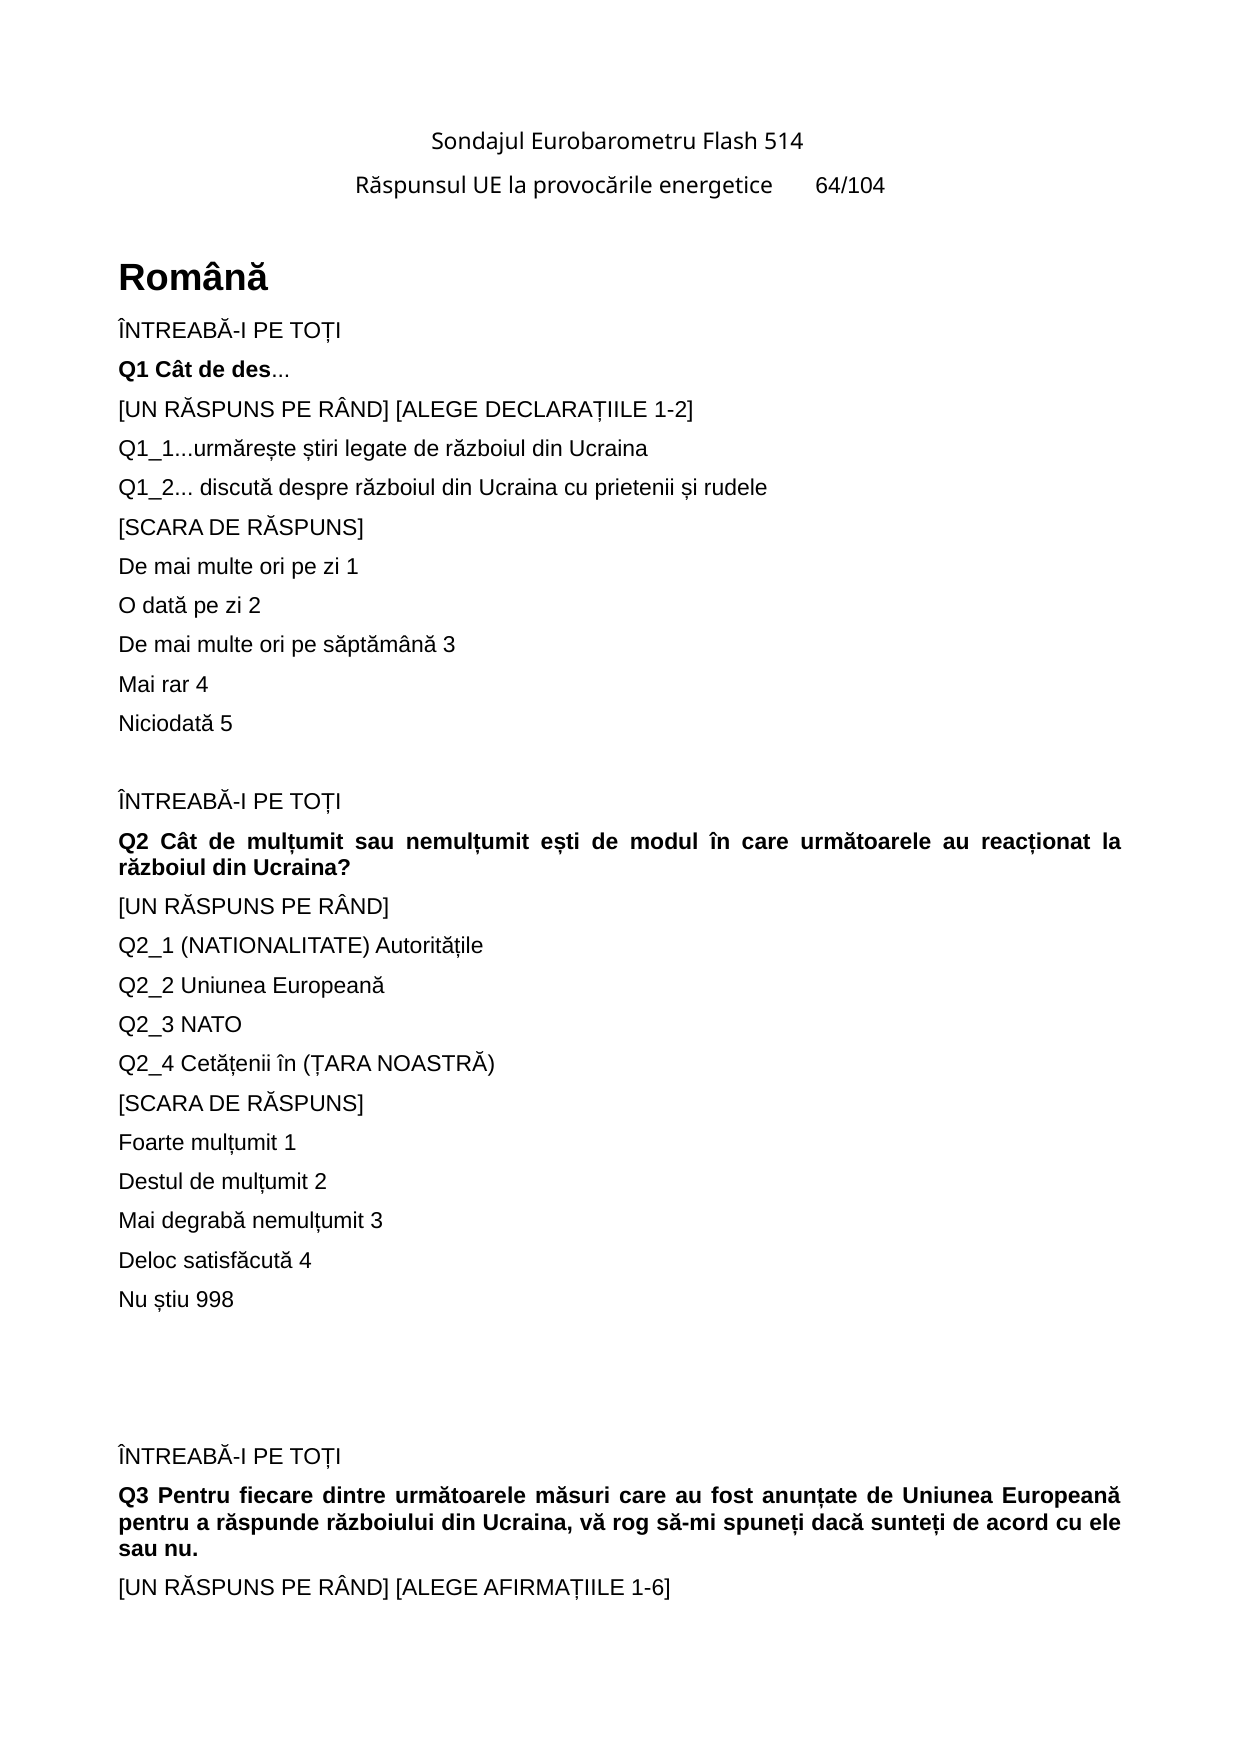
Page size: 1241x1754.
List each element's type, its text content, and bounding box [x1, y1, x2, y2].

text Mai degrabă nemulțumit 3 [118, 1207, 1122, 1234]
text ÎNTREABĂ-I PE TOȚI [118, 788, 1122, 815]
text [UN RĂSPUNS PE RÂND] [ALEGE DECLARAȚIILE 1-2] [118, 396, 1122, 422]
text Q2 Cât de mulțumit sau nemulțumit ești de modul în care următoarele au reacționat la războiul din Ucraina? [118, 828, 1122, 880]
text Q1_2... discută despre războiul din Ucraina cu prietenii și rudele [118, 474, 1122, 501]
text Q2_1 (NATIONALITATE) Autoritățile [118, 932, 1122, 959]
text ÎNTREABĂ-I PE TOȚI [118, 317, 1122, 343]
text Q2_3 NATO [118, 1011, 1122, 1037]
text Niciodată 5 [118, 710, 1122, 736]
text [UN RĂSPUNS PE RÂND] [118, 893, 1122, 919]
text De mai multe ori pe zi 1 [118, 553, 1122, 579]
text Mai rar 4 [118, 671, 1122, 697]
text Destul de mulțumit 2 [118, 1168, 1122, 1194]
text Q2_4 Cetățenii în (ȚARA NOASTRĂ) [118, 1050, 1122, 1077]
subtitle Română [118, 254, 1122, 298]
text Foarte mulțumit 1 [118, 1129, 1122, 1155]
text O dată pe zi 2 [118, 592, 1122, 618]
text ÎNTREABĂ-I PE TOȚI [118, 1443, 1122, 1469]
text Deloc satisfăcută 4 [118, 1247, 1122, 1273]
text [SCARA DE RĂSPUNS] [118, 1089, 1122, 1116]
text De mai multe ori pe săptămână 3 [118, 631, 1122, 658]
text Nu știu 998 [118, 1286, 1122, 1312]
text [UN RĂSPUNS PE RÂND] [ALEGE AFIRMAȚIILE 1-6] [118, 1574, 1122, 1601]
text [SCARA DE RĂSPUNS] [118, 513, 1122, 540]
text Q2_2 Uniunea Europeană [118, 972, 1122, 998]
text Q3 Pentru fiecare dintre următoarele măsuri care au fost anunțate de Uniunea Europeană pentru a răspunde războiului din Ucraina, vă rog să-mi spuneți dacă sunteți de acord cu ele sau nu. [118, 1482, 1122, 1561]
text Q1 Cât de des... [118, 356, 1122, 383]
text Q1_1...urmărește știri legate de războiul din Ucraina [118, 435, 1122, 461]
